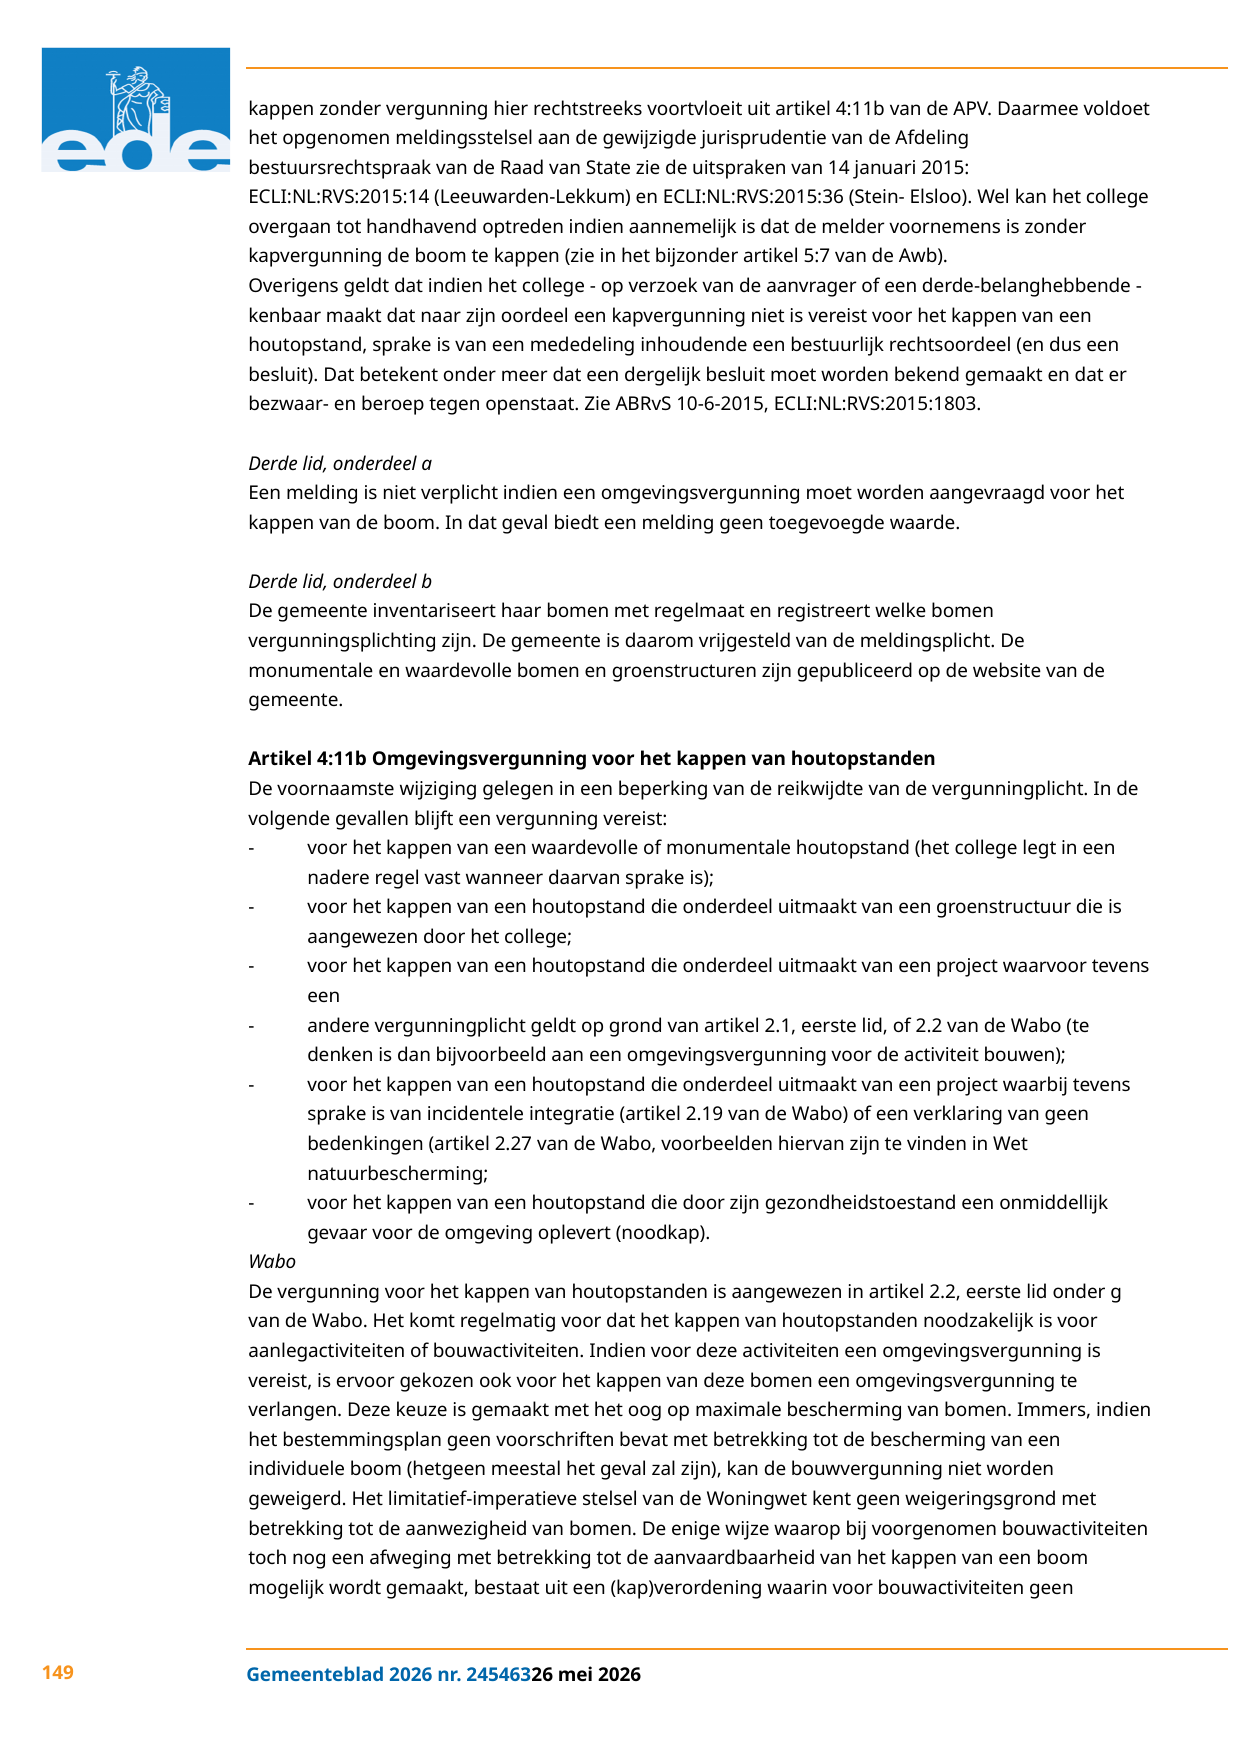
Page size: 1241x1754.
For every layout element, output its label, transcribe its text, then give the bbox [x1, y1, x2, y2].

text Artikel 4:11b Omgevingsvergunning voor het kappen van houtopstanden [248, 746, 1152, 771]
picture [41, 47, 231, 172]
list voor het kappen van een houtopstand die door zijn gezondheidstoestand een onmiddellijk gevaar voor de omgeving oplevert (noodkap). [248, 1189, 1152, 1245]
text Wabo [248, 1248, 1152, 1274]
text De gemeente inventariseert haar bomen met regelmaat en registreert welke bomen vergunningsplichting zijn. De gemeente is daarom vrijgesteld van de meldingsplicht. De monumentale en waardevolle bomen en groenstructuren zijn gepubliceerd op de website van de gemeente. [248, 598, 1152, 712]
text kappen zonder vergunning hier rechtstreeks voortvloeit uit artikel 4:11b van de APV. Daarmee voldoet het opgenomen meldingsstelsel aan de gewijzigde jurisprudentie van de Afdeling bestuursrechtspraak van de Raad van State zie de uitspraken van 14 januari 2015: ECLI:NL:RVS:2015:14 (Leeuwarden-Lekkum) en ECLI:NL:RVS:2015:36 (Stein- Elsloo). Wel kan het college overgaan tot handhavend optreden indien aannemelijk is dat de melder voornemens is zonder kapvergunning de boom te kappen (zie in het bijzonder artikel 5:7 van de Awb). [248, 95, 1152, 268]
list voor het kappen van een houtopstand die onderdeel uitmaakt van een project waarbij tevens sprake is van incidentele integratie (artikel 2.19 van de Wabo) of een verklaring van geen bedenkingen (artikel 2.27 van de Wabo, voorbeelden hiervan zijn te vinden in Wet natuurbescherming; [248, 1071, 1152, 1186]
list voor het kappen van een houtopstand die onderdeel uitmaakt van een project waarvoor tevens een [248, 953, 1152, 1008]
text De vergunning voor het kappen van houtopstanden is aangewezen in artikel 2.2, eerste lid onder g van de Wabo. Het komt regelmatig voor dat het kappen van houtopstanden noodzakelijk is voor aanlegactiviteiten of bouwactiviteiten. Indien voor deze activiteiten een omgevingsvergunning is vereist, is ervoor gekozen ook voor het kappen van deze bomen een omgevingsvergunning te verlangen. Deze keuze is gemaakt met het oog op maximale bescherming van bomen. Immers, indien het bestemmingsplan geen voorschriften bevat met betrekking tot de bescherming van een individuele boom (hetgeen meestal het geval zal zijn), kan de bouwvergunning niet worden geweigerd. Het limitatief-imperatieve stelsel van de Woningwet kent geen weigeringsgrond met betrekking tot de aanwezigheid van bomen. De enige wijze waarop bij voorgenomen bouwactiviteiten toch nog een afweging met betrekking tot de aanvaardbaarheid van het kappen van een boom mogelijk wordt gemaakt, bestaat uit een (kap)verordening waarin voor bouwactiviteiten geen [248, 1278, 1152, 1600]
text Een melding is niet verplicht indien een omgevingsvergunning moet worden aangevraagd voor het kappen van de boom. In dat geval biedt een melding geen toegevoegde waarde. [248, 479, 1152, 535]
text Derde lid, onderdeel b [248, 568, 1152, 594]
text De voornaamste wijziging gelegen in een beperking van de reikwijdte van de vergunningplicht. In de volgende gevallen blijft een vergunning vereist: [248, 775, 1152, 831]
text Overigens geldt dat indien het college - op verzoek van de aanvrager of een derde-belanghebbende -kenbaar maakt dat naar zijn oordeel een kapvergunning niet is vereist voor het kappen van een houtopstand, sprake is van een mededeling inhoudende een bestuurlijk rechtsoordeel (en dus een besluit). Dat betekent onder meer dat een dergelijk besluit moet worden bekend gemaakt en dat er bezwaar- en beroep tegen openstaat. Zie ABRvS 10-6-2015, ECLI:NL:RVS:2015:1803. [248, 272, 1152, 416]
text Derde lid, onderdeel a [248, 450, 1152, 476]
list andere vergunningplicht geldt op grond van artikel 2.1, eerste lid, of 2.2 van de Wabo (te denken is dan bijvoorbeeld aan een omgevingsvergunning voor de activiteit bouwen); [248, 1012, 1152, 1067]
list voor het kappen van een houtopstand die onderdeel uitmaakt van een groenstructuur die is aangewezen door het college; [248, 893, 1152, 949]
list voor het kappen van een waardevolle of monumentale houtopstand (het college legt in een nadere regel vast wanneer daarvan sprake is); [248, 834, 1152, 890]
